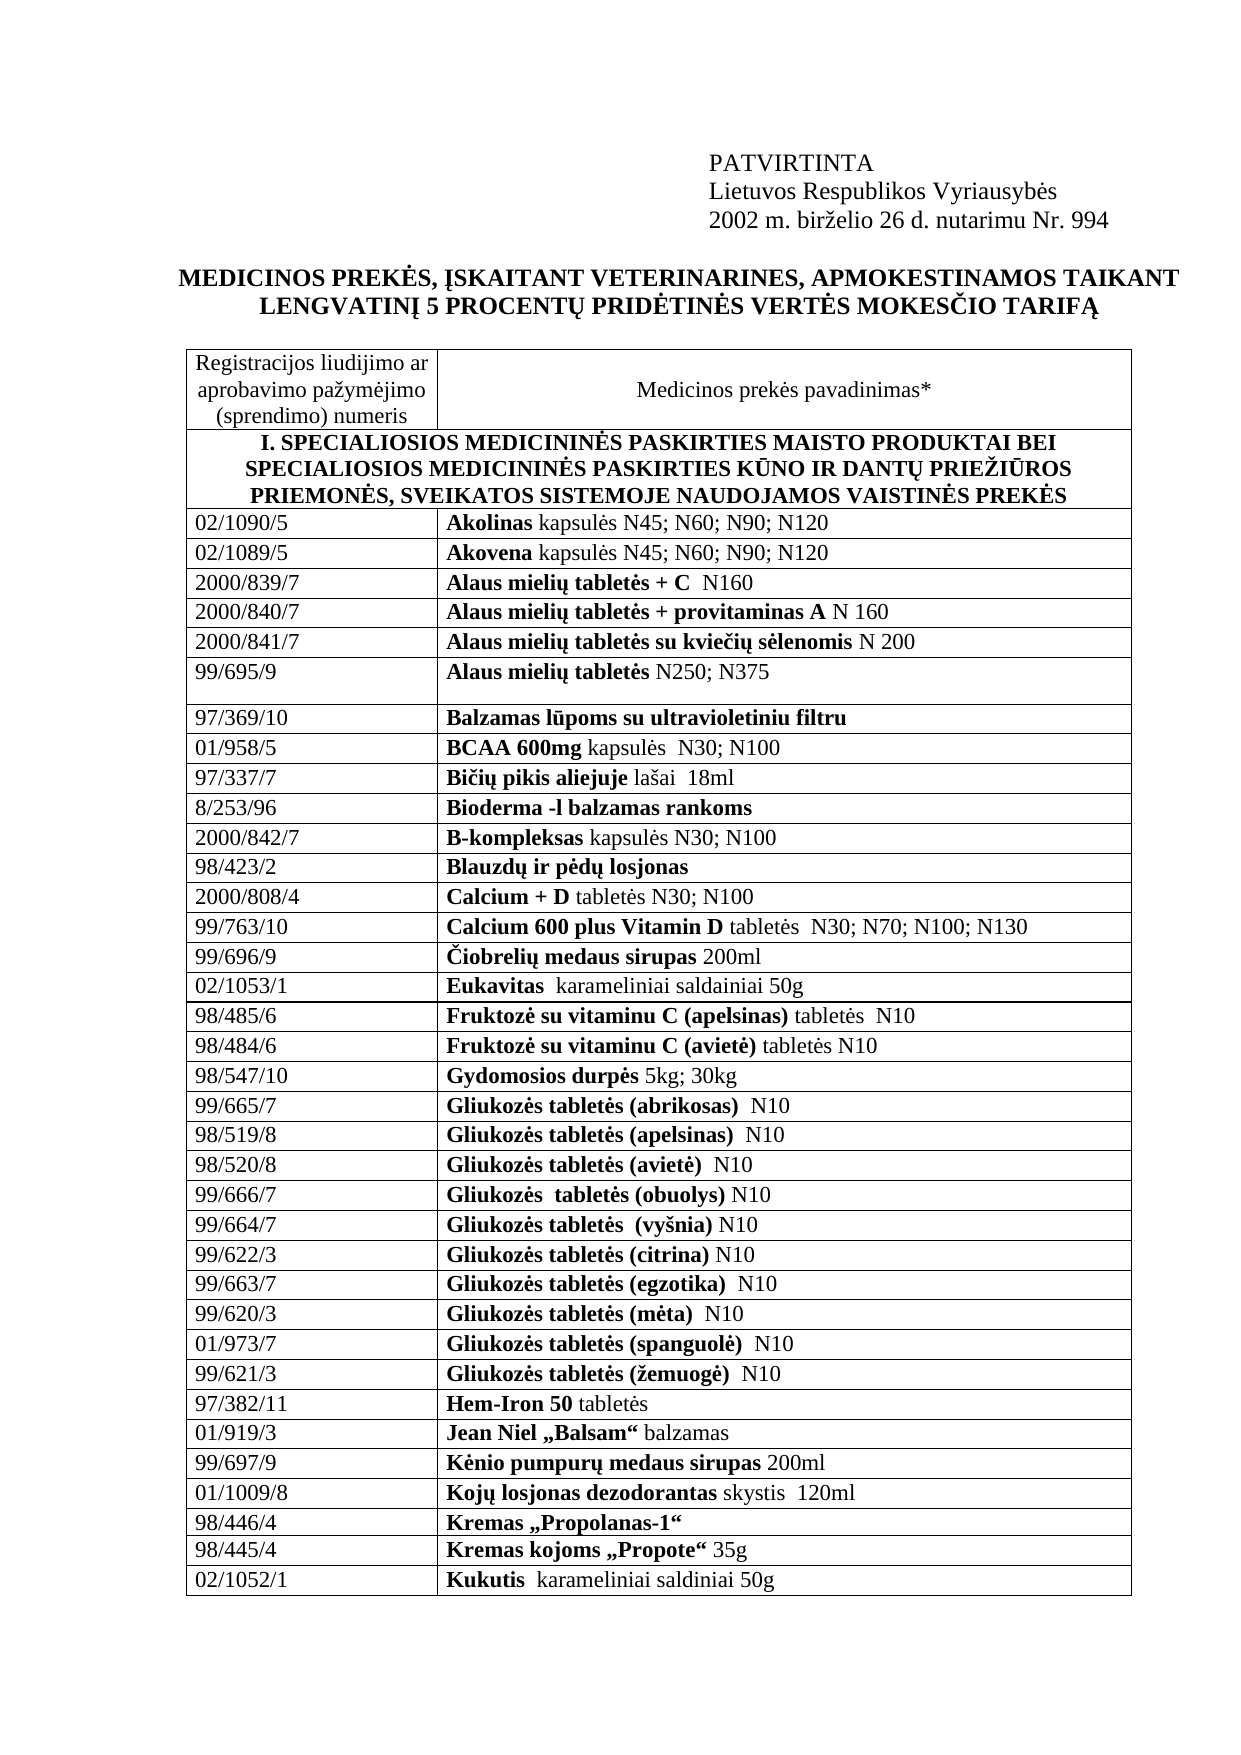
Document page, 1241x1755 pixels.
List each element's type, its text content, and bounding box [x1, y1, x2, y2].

table_cell Bičių pikis aliejuje lašai 18ml [438, 764, 1131, 793]
table_cell 2000/841/7 [187, 628, 437, 657]
table_cell Blauzdų ir pėdų losjonas [438, 854, 1131, 882]
table_cell 02/1052/1 [187, 1566, 437, 1595]
table_cell 99/621/3 [187, 1360, 437, 1389]
table_cell 2000/840/7 [187, 599, 437, 627]
table_cell Gliukozės tabletės (vyšnia) N10 [438, 1211, 1131, 1240]
table_cell Alaus mielių tabletės N250; N375 [438, 658, 1131, 703]
table_cell Fruktozė su vitaminu C (avietė) tabletės N10 [438, 1032, 1131, 1061]
table_cell 99/665/7 [187, 1092, 437, 1121]
table_cell Kojų losjonas dezodorantas skystis 120ml [438, 1479, 1131, 1508]
table_cell 02/1090/5 [187, 509, 437, 538]
text PATVIRTINTA [177, 148, 1181, 176]
table_cell 02/1053/1 [187, 973, 437, 1001]
table_cell 01/919/3 [187, 1420, 437, 1448]
table_cell 98/519/8 [187, 1122, 437, 1150]
table_cell 99/695/9 [187, 658, 437, 703]
table_cell Akovena kapsulės N45; N60; N90; N120 [438, 539, 1131, 568]
table_cell Fruktozė su vitaminu C (apelsinas) tabletės N10 [438, 1003, 1131, 1031]
table_cell Čiobrelių medaus sirupas 200ml [438, 943, 1131, 972]
table_cell 99/664/7 [187, 1211, 437, 1240]
table_cell Kremas „Propolanas-1“ [438, 1509, 1131, 1535]
table_cell 98/445/4 [187, 1536, 437, 1565]
table_cell 98/547/10 [187, 1062, 437, 1091]
table_cell Calcium + D tabletės N30; N100 [438, 883, 1131, 912]
table_cell Kukutis karameliniai saldiniai 50g [438, 1566, 1131, 1595]
table_cell 99/666/7 [187, 1181, 437, 1210]
table_cell 98/423/2 [187, 854, 437, 882]
table_cell Gliukozės tabletės (obuolys) N10 [438, 1181, 1131, 1210]
table_cell 99/620/3 [187, 1300, 437, 1329]
text MEDICINOS PREKĖS, ĮSKAITANT VETERINARINES, APMOKESTINAMOS TAIKANT LENGVATINĮ 5 PROCENTŲ PRIDĖTINĖS VERTĖS MOKESČIO TARIFĄ [177, 263, 1181, 320]
table_cell Jean Niel „Balsam“ balzamas [438, 1420, 1131, 1448]
table_cell Akolinas kapsulės N45; N60; N90; N120 [438, 509, 1131, 538]
table_cell 97/369/10 [187, 705, 437, 733]
table_cell Gliukozės tabletės (egzotika) N10 [438, 1271, 1131, 1299]
table_cell Bioderma -l balzamas rankoms [438, 794, 1131, 823]
table_cell Alaus mielių tabletės + C N160 [438, 569, 1131, 597]
table_cell Gliukozės tabletės (mėta) N10 [438, 1300, 1131, 1329]
table_cell 2000/839/7 [187, 569, 437, 597]
table_cell 98/484/6 [187, 1032, 437, 1061]
text Lietuvos Respublikos Vyriausybės [177, 176, 1181, 205]
table_cell 8/253/96 [187, 794, 437, 823]
table_cell 2000/842/7 [187, 824, 437, 852]
table_header Medicinos prekės pavadinimas* [438, 350, 1131, 428]
table_cell Hem-Iron 50 tabletės [438, 1390, 1131, 1418]
table_cell 99/763/10 [187, 913, 437, 942]
table_cell 98/446/4 [187, 1509, 437, 1535]
table_cell 99/622/3 [187, 1241, 437, 1269]
table_cell Alaus mielių tabletės su kviečių sėlenomis N 200 [438, 628, 1131, 657]
table_cell Gliukozės tabletės (spanguolė) N10 [438, 1330, 1131, 1359]
text 2002 m. birželio 26 d. nutarimu Nr. 994 [177, 205, 1181, 234]
table_cell 99/696/9 [187, 943, 437, 972]
table_cell Alaus mielių tabletės + provitaminas A N 160 [438, 599, 1131, 627]
table_cell 01/958/5 [187, 734, 437, 763]
table_cell Calcium 600 plus Vitamin D tabletės N30; N70; N100; N130 [438, 913, 1131, 942]
table_cell 02/1089/5 [187, 539, 437, 568]
table_cell I. Specialiosios medicininės paskirties maisto produktai bei specialiosios medicininės paskirties kūno ir dantų priežiūros priemonės, sveikatos sistemoje naudojamos vaistinės prekės [187, 430, 1131, 508]
table_cell 99/697/9 [187, 1449, 437, 1478]
table_cell 98/520/8 [187, 1151, 437, 1180]
table_cell Gliukozės tabletės (avietė) N10 [438, 1151, 1131, 1180]
table_cell 2000/808/4 [187, 883, 437, 912]
table_cell Kėnio pumpurų medaus sirupas 200ml [438, 1449, 1131, 1478]
table_cell 99/663/7 [187, 1271, 437, 1299]
table_cell Gliukozės tabletės (žemuogė) N10 [438, 1360, 1131, 1389]
table_cell 01/1009/8 [187, 1479, 437, 1508]
table_cell 98/485/6 [187, 1003, 437, 1031]
table_cell Gliukozės tabletės (apelsinas) N10 [438, 1122, 1131, 1150]
table_header Registracijos liudijimo ar aprobavimo pažymėjimo (sprendimo) numeris [187, 350, 437, 428]
table_cell 97/337/7 [187, 764, 437, 793]
table_cell 97/382/11 [187, 1390, 437, 1418]
table_cell BCAA 600mg kapsulės N30; N100 [438, 734, 1131, 763]
table_cell 01/973/7 [187, 1330, 437, 1359]
table_cell Eukavitas karameliniai saldainiai 50g [438, 973, 1131, 1001]
table_cell Gydomosios durpės 5kg; 30kg [438, 1062, 1131, 1091]
table_cell Gliukozės tabletės (abrikosas) N10 [438, 1092, 1131, 1121]
table_cell Balzamas lūpoms su ultravioletiniu filtru [438, 705, 1131, 733]
table_cell Kremas kojoms „Propote“ 35g [438, 1536, 1131, 1565]
table_cell Gliukozės tabletės (citrina) N10 [438, 1241, 1131, 1269]
table_cell B-kompleksas kapsulės N30; N100 [438, 824, 1131, 852]
